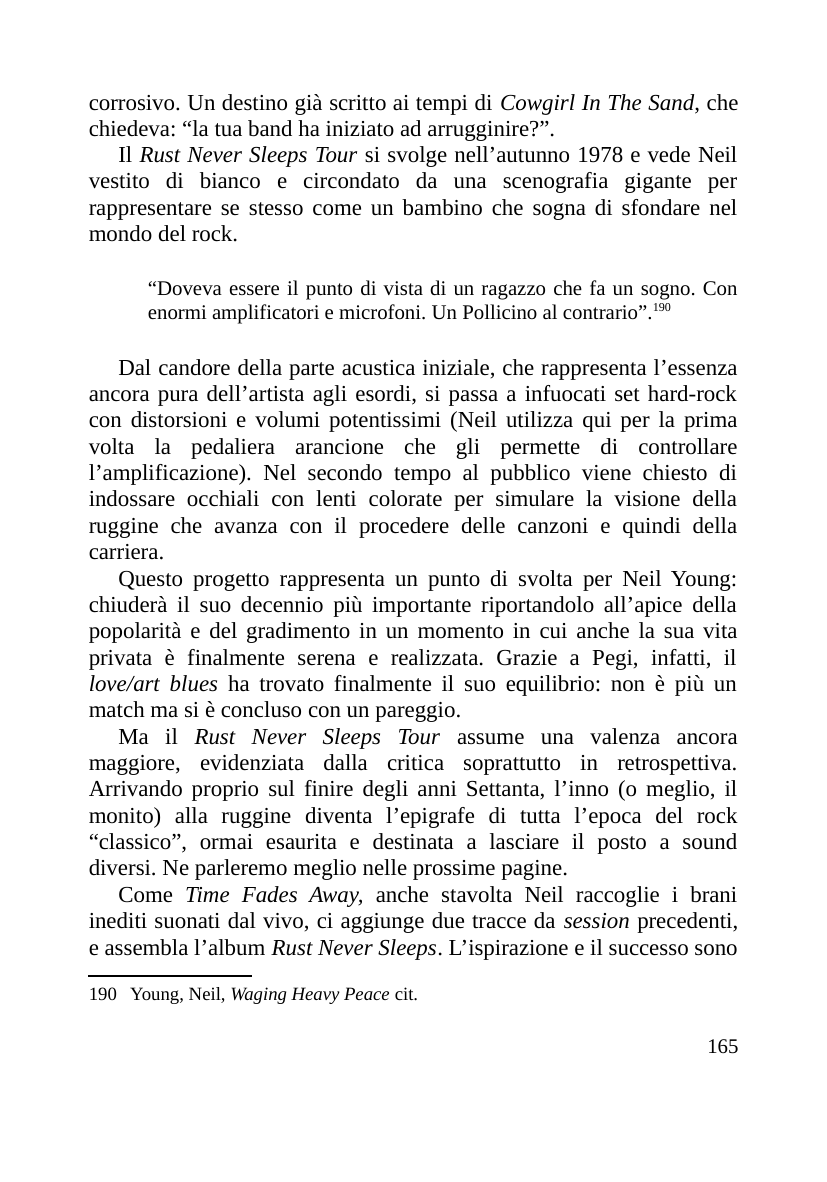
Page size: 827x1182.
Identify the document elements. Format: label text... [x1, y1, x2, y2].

text corrosivo. Un destino già scritto ai tempi di Cowgirl In The Sand, che chiedeva: “la tua band ha iniziato ad arrugginire?”. [88, 88, 738, 141]
text Young, Neil, Waging Heavy Peace cit. [88, 982, 738, 1004]
text Dal candore della parte acustica iniziale, che rappresenta l’essenza ancora pura dell’artista agli esordi, si passa a infuocati set hard-rock con distorsioni e volumi potentissimi (Neil utilizza qui per la prima volta la pedaliera arancione che gli permette di controllare l’amplificazione). Nel secondo tempo al pubblico viene chiesto di indossare occhiali con lenti colorate per simulare la visione della ruggine che avanza con il procedere delle canzoni e quindi della carriera. [88, 354, 738, 564]
text Questo progetto rappresenta un punto di svolta per Neil Young: chiuderà il suo decennio più importante riportandolo all’apice della popolarità e del gradimento in un momento in cui anche la sua vita privata è finalmente serena e realizzata. Grazie a Pegi, infatti, il love/art blues ha trovato finalmente il suo equilibrio: non è più un match ma si è concluso con un pareggio. [88, 564, 738, 723]
text “Doveva essere il punto di vista di un ragazzo che fa un sogno. Con enormi amplificatori e microfoni. Un Pollicino al contrario”. [148, 276, 738, 324]
text Il Rust Never Sleeps Tour si svolge nell’autunno 1978 e vede Neil vestito di bianco e circondato da una scenografia gigante per rappresentare se stesso come un bambino che sogna di sfondare nel mondo del rock. [88, 141, 738, 247]
text Ma il Rust Never Sleeps Tour assume una valenza ancora maggiore, evidenziata dalla critica soprattutto in retrospettiva. Arrivando proprio sul finire degli anni Settanta, l’inno (o meglio, il monito) alla ruggine diventa l’epigrafe di tutta l’epoca del rock “classico”, ormai esaurita e destinata a lasciare il posto a sound diversi. Ne parleremo meglio nelle prossime pagine. [88, 723, 738, 881]
text Come Time Fades Away, anche stavolta Neil raccoglie i brani inediti suonati dal vivo, ci aggiunge due tracce da session precedenti, e assembla l’album Rust Never Sleeps. L’ispirazione e il successo sono [88, 881, 738, 960]
